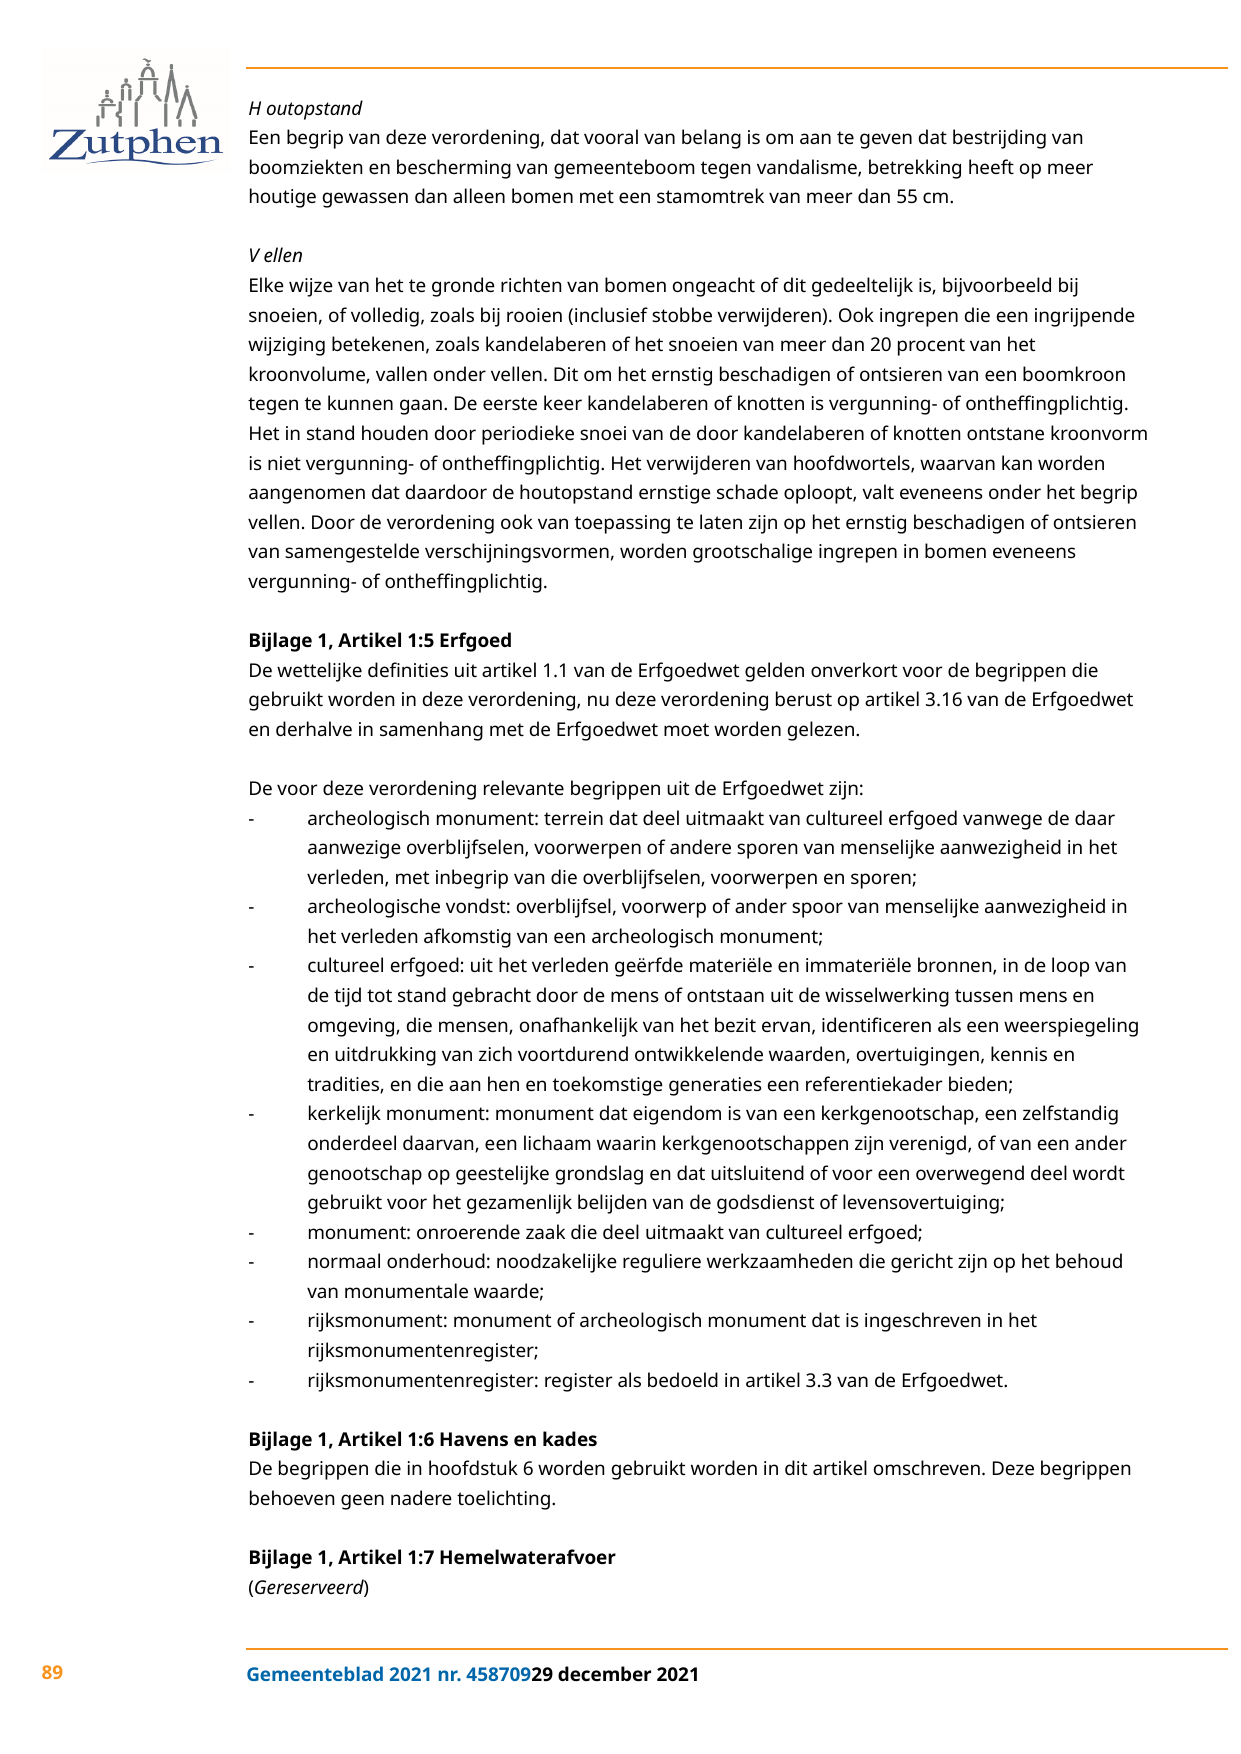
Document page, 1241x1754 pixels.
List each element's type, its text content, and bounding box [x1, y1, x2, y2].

text V ellen [248, 243, 1152, 268]
text Bijlage 1, Artikel 1:5 Erfgoed [248, 627, 1152, 653]
text De wettelijke definities uit artikel 1.1 van de Erfgoedwet gelden onverkort voor de begrippen die gebruikt worden in deze verordening, nu deze verordening berust op artikel 3.16 van de Erfgoedwet en derhalve in samenhang met de Erfgoedwet moet worden gelezen. [248, 657, 1152, 742]
picture [41, 47, 231, 172]
list cultureel erfgoed: uit het verleden geërfde materiële en immateriële bronnen, in de loop van de tijd tot stand gebracht door de mens of ontstaan uit de wisselwerking tussen mens en omgeving, die mensen, onafhankelijk van het bezit ervan, identificeren als een weerspiegeling en uitdrukking van zich voortdurend ontwikkelende waarden, overtuigingen, kennis en tradities, en die aan hen en toekomstige generaties een referentiekader bieden; [248, 953, 1152, 1097]
text Elke wijze van het te gronde richten van bomen ongeacht of dit gedeeltelijk is, bijvoorbeeld bij snoeien, of volledig, zoals bij rooien (inclusief stobbe verwijderen). Ook ingrepen die een ingrijpende wijziging betekenen, zoals kandelaberen of het snoeien van meer dan 20 procent van het kroonvolume, vallen onder vellen. Dit om het ernstig beschadigen of ontsieren van een boomkroon tegen te kunnen gaan. De eerste keer kandelaberen of knotten is vergunning- of ontheffingplichtig. Het in stand houden door periodieke snoei van de door kandelaberen of knotten ontstane kroonvorm is niet vergunning- of ontheffingplichtig. Het verwijderen van hoofdwortels, waarvan kan worden aangenomen dat daardoor de houtopstand ernstige schade oploopt, valt eveneens onder het begrip vellen. Door de verordening ook van toepassing te laten zijn op het ernstig beschadigen of ontsieren van samengestelde verschijningsvormen, worden grootschalige ingrepen in bomen eveneens vergunning- of ontheffingplichtig. [248, 272, 1152, 594]
text H outopstand [248, 95, 1152, 121]
list kerkelijk monument: monument dat eigendom is van een kerkgenootschap, een zelfstandig onderdeel daarvan, een lichaam waarin kerkgenootschappen zijn verenigd, of van een ander genootschap op geestelijke grondslag en dat uitsluitend of voor een overwegend deel wordt gebruikt voor het gezamenlijk belijden van de godsdienst of levensovertuiging; [248, 1101, 1152, 1215]
text (Gereserveerd) [248, 1574, 1152, 1600]
text Bijlage 1, Artikel 1:7 Hemelwaterafvoer [248, 1544, 1152, 1570]
text Bijlage 1, Artikel 1:6 Havens en kades [248, 1426, 1152, 1452]
list monument: onroerende zaak die deel uitmaakt van cultureel erfgoed; [248, 1219, 1152, 1245]
list archeologische vondst: overblijfsel, voorwerp of ander spoor van menselijke aanwezigheid in het verleden afkomstig van een archeologisch monument; [248, 893, 1152, 949]
text De voor deze verordening relevante begrippen uit de Erfgoedwet zijn: [248, 775, 1152, 801]
text Een begrip van deze verordening, dat vooral van belang is om aan te geven dat bestrijding van boomziekten en bescherming van gemeenteboom tegen vandalisme, betrekking heeft op meer houtige gewassen dan alleen bomen met een stamomtrek van meer dan 55 cm. [248, 124, 1152, 209]
list archeologisch monument: terrein dat deel uitmaakt van cultureel erfgoed vanwege de daar aanwezige overblijfselen, voorwerpen of andere sporen van menselijke aanwezigheid in het verleden, met inbegrip van die overblijfselen, voorwerpen en sporen; [248, 805, 1152, 890]
list rijksmonumentenregister: register als bedoeld in artikel 3.3 van de Erfgoedwet. [248, 1367, 1152, 1393]
text De begrippen die in hoofdstuk 6 worden gebruikt worden in dit artikel omschreven. Deze begrippen behoeven geen nadere toelichting. [248, 1456, 1152, 1511]
list normaal onderhoud: noodzakelijke reguliere werkzaamheden die gericht zijn op het behoud van monumentale waarde; [248, 1248, 1152, 1304]
list rijksmonument: monument of archeologisch monument dat is ingeschreven in het rijksmonumentenregister; [248, 1308, 1152, 1363]
